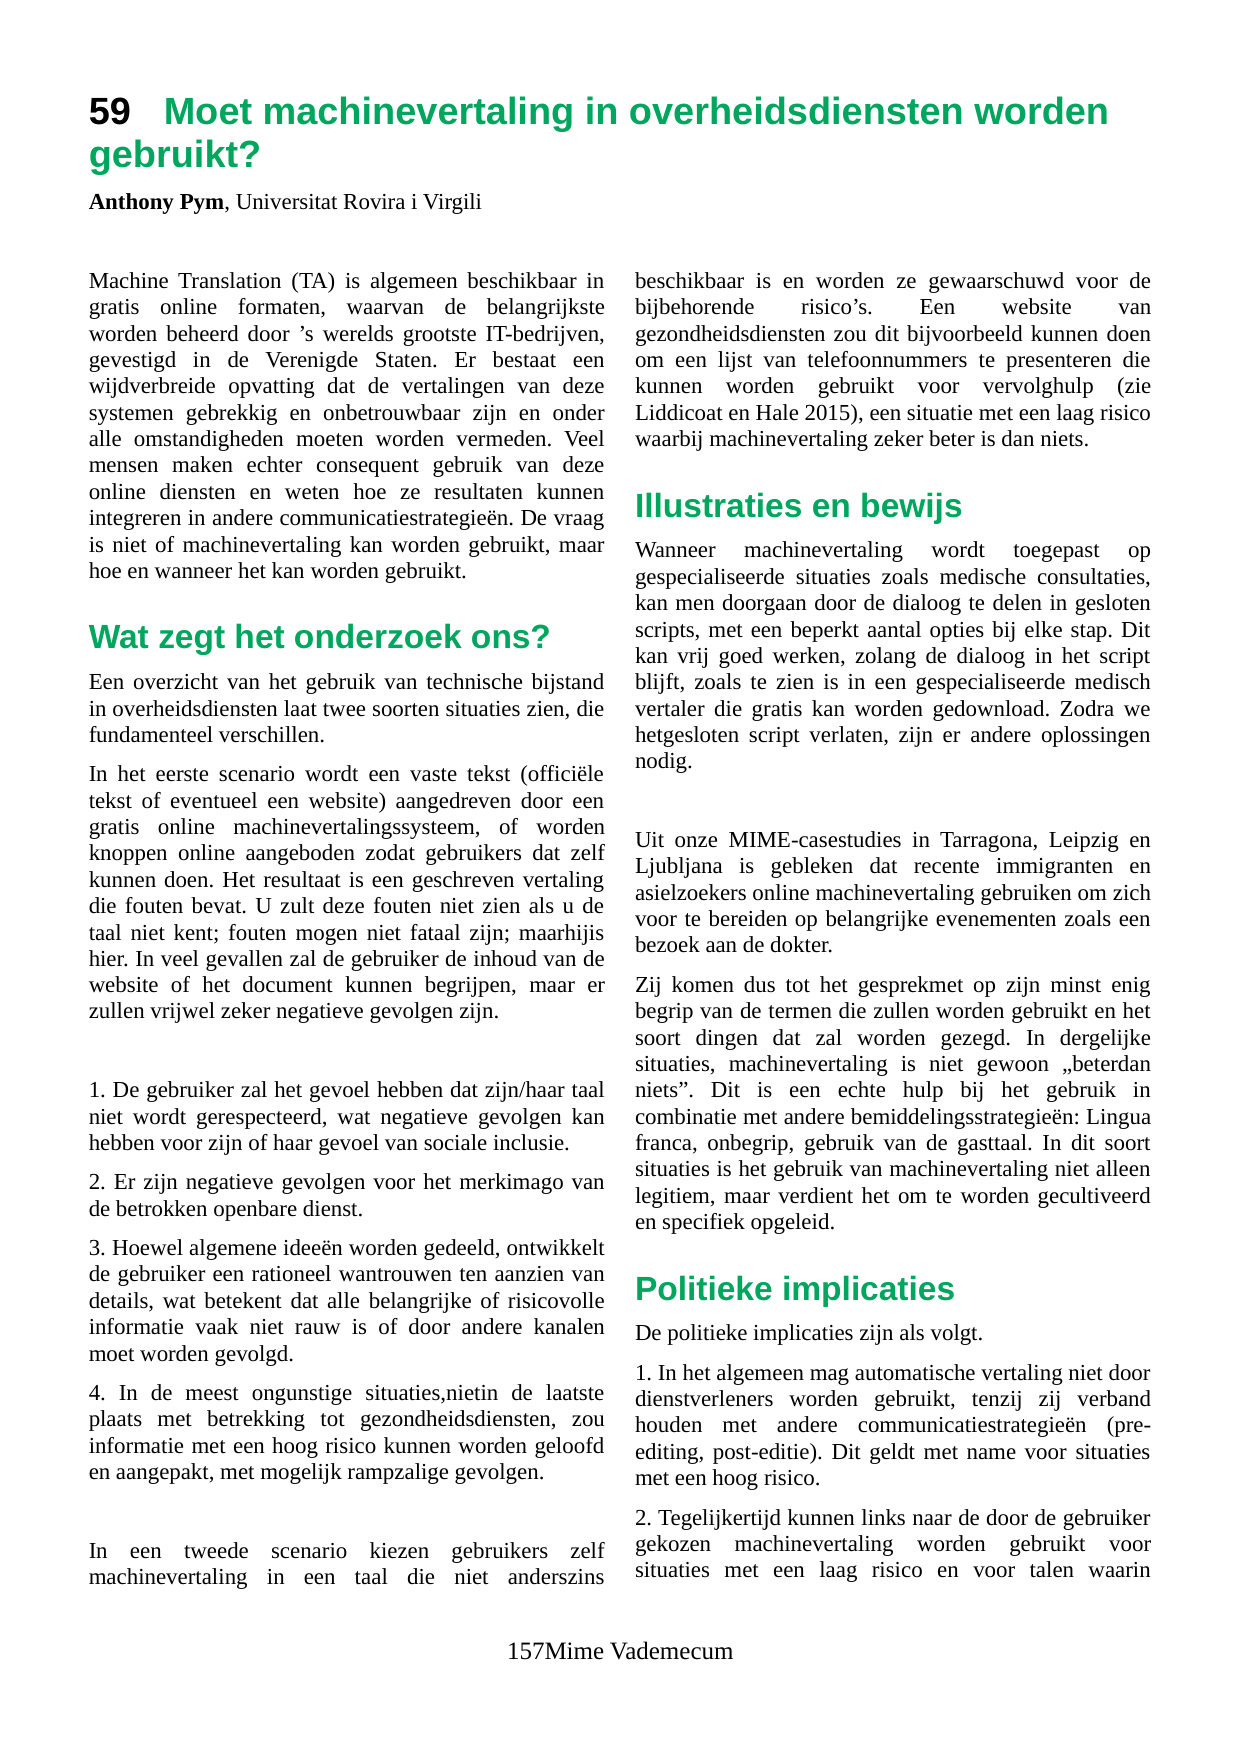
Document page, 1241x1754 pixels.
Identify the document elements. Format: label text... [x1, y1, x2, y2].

text 2. Er zijn negatieve gevolgen voor het merkimago van de betrokken openbare dienst. [88, 1168, 605, 1221]
text Uit onze MIME-casestudies in Tarragona, Leipzig en Ljubljana is gebleken dat recente immigranten en asielzoekers online machinevertaling gebruiken om zich voor te bereiden op belangrijke evenementen zoals een bezoek aan de dokter. [635, 826, 1152, 958]
text Machine Translation (TA) is algemeen beschikbaar in gratis online formaten, waarvan de belangrijkste worden beheerd door ’s werelds grootste IT-bedrijven, gevestigd in de Verenigde Staten. Er bestaat een wijdverbreide opvatting dat de vertalingen van deze systemen gebrekkig en onbetrouwbaar zijn en onder alle omstandigheden moeten worden vermeden. Veel mensen maken echter consequent gebruik van deze online diensten en weten hoe ze resultaten kunnen integreren in andere communicatiestrategieën. De vraag is niet of machinevertaling kan worden gebruikt, maar hoe en wanneer het kan worden gebruikt. [88, 267, 605, 583]
subtitle Wat zegt het onderzoek ons? [88, 617, 605, 656]
text In een tweede scenario kiezen gebruikers zelf machinevertaling in een taal die niet anderszins [88, 1537, 605, 1589]
text In het eerste scenario wordt een vaste tekst (officiële tekst of eventueel een website) aangedreven door een gratis online machinevertalingssysteem, of worden knoppen online aangeboden zodat gebruikers dat zelf kunnen doen. Het resultaat is een geschreven vertaling die fouten bevat. U zult deze fouten niet zien als u de taal niet kent; fouten mogen niet fataal zijn; maarhijis hier. In veel gevallen zal de gebruiker de inhoud van de website of het document kunnen begrijpen, maar er zullen vrijwel zeker negatieve gevolgen zijn. [88, 760, 605, 1024]
text Wanneer machinevertaling wordt toegepast op gespecialiseerde situaties zoals medische consultaties, kan men doorgaan door de dialoog te delen in gesloten scripts, met een beperkt aantal opties bij elke stap. Dit kan vrij goed werken, zolang de dialoog in het script blijft, zoals te zien is in een gespecialiseerde medisch vertaler die gratis kan worden gedownload. Zodra we hetgesloten script verlaten, zijn er andere oplossingen nodig. [635, 537, 1152, 774]
text De politieke implicaties zijn als volgt. [635, 1319, 1152, 1346]
subtitle Moet machinevertaling in overheidsdiensten worden gebruikt? [88, 88, 1152, 176]
text Een overzicht van het gebruik van technische bijstand in overheidsdiensten laat twee soorten situaties zien, die fundamenteel verschillen. [88, 668, 605, 747]
text beschikbaar is en worden ze gewaarschuwd voor de bijbehorende risico’s. Een website van gezondheidsdiensten zou dit bijvoorbeeld kunnen doen om een lijst van telefoonnummers te presenteren die kunnen worden gebruikt voor vervolghulp (zie Liddicoat en Hale 2015), een situatie met een laag risico waarbij machinevertaling zeker beter is dan niets. [635, 267, 1152, 452]
text 1. In het algemeen mag automatische vertaling niet door dienstverleners worden gebruikt, tenzij zij verband houden met andere communicatiestrategieën (pre-editing, post-editie). Dit geldt met name voor situaties met een hoog risico. [635, 1359, 1152, 1491]
text Anthony Pym, Universitat Rovira i Virgili [88, 188, 1152, 215]
text Zij komen dus tot het gesprekmet op zijn minst enig begrip van de termen die zullen worden gebruikt en het soort dingen dat zal worden gezegd. In dergelijke situaties, machinevertaling is niet gewoon „beterdan niets”. Dit is een echte hulp bij het gebruik in combinatie met andere bemiddelingsstrategieën: Lingua franca, onbegrip, gebruik van de gasttaal. In dit soort situaties is het gebruik van machinevertaling niet alleen legitiem, maar verdient het om te worden gecultiveerd en specifiek opgeleid. [635, 971, 1152, 1234]
text 2. Tegelijkertijd kunnen links naar de door de gebruiker gekozen machinevertaling worden gebruikt voor situaties met een laag risico en voor talen waarin [635, 1504, 1152, 1583]
text 1. De gebruiker zal het gevoel hebben dat zijn/haar taal niet wordt gerespecteerd, wat negatieve gevolgen kan hebben voor zijn of haar gevoel van sociale inclusie. [88, 1076, 605, 1155]
text 3. Hoewel algemene ideeën worden gedeeld, ontwikkelt de gebruiker een rationeel wantrouwen ten aanzien van details, wat betekent dat alle belangrijke of risicovolle informatie vaak niet rauw is of door andere kanalen moet worden gevolgd. [88, 1234, 605, 1366]
text 4. In de meest ongunstige situaties,nietin de laatste plaats met betrekking tot gezondheidsdiensten, zou informatie met een hoog risico kunnen worden geloofd en aangepakt, met mogelijk rampzalige gevolgen. [88, 1379, 605, 1484]
subtitle Politieke implicaties [635, 1268, 1152, 1307]
subtitle Illustraties en bewijs [635, 485, 1152, 524]
